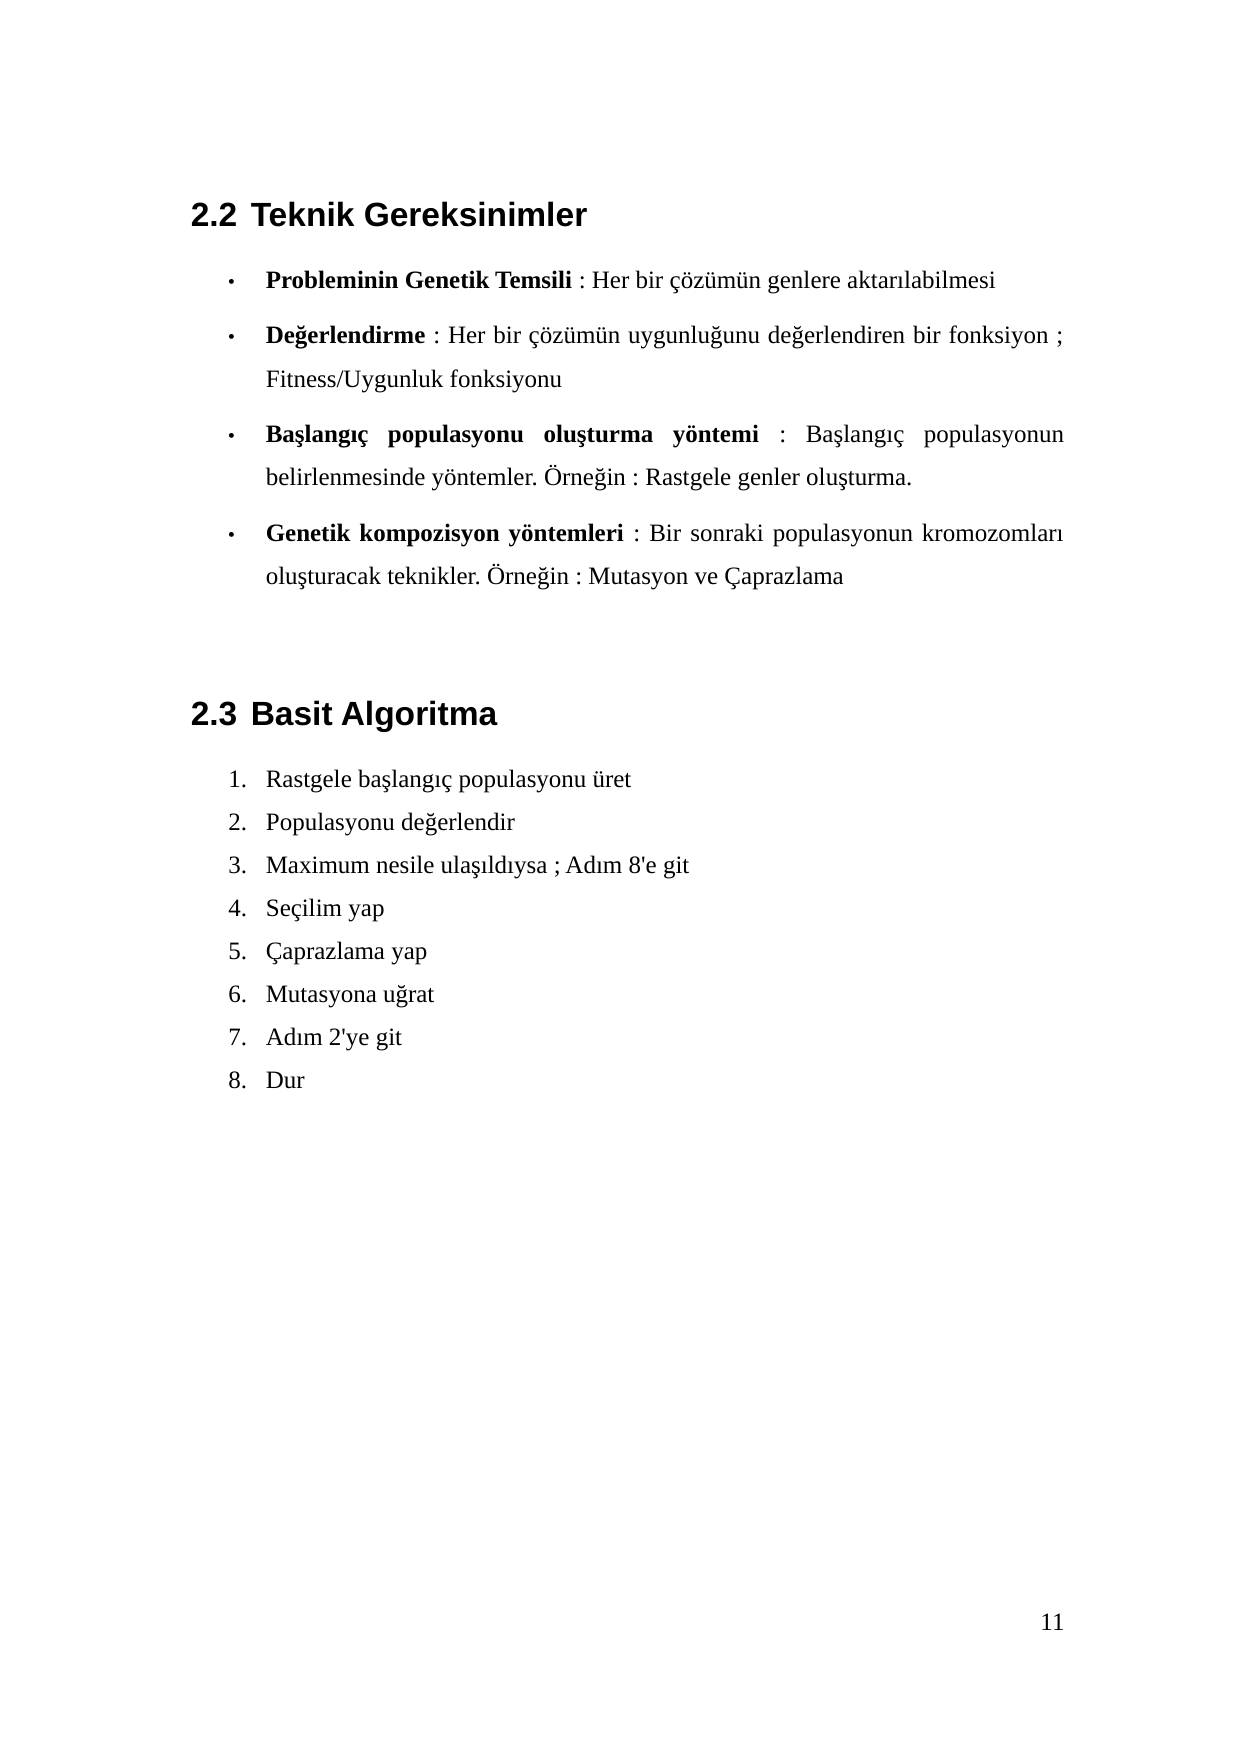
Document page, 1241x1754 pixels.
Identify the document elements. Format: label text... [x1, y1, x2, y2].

list Çaprazlama yap [228, 936, 1064, 965]
list Genetik kompozisyon yöntemleri : Bir sonraki populasyonun kromozomları oluşturacak teknikler. Örneğin : Mutasyon ve Çaprazlama [228, 518, 1064, 590]
list Adım 2'ye git [228, 1022, 1064, 1051]
list Populasyonu değerlendir [228, 807, 1064, 836]
list Rastgele başlangıç populasyonu üret [228, 764, 1064, 792]
subtitle Basit Algoritma [191, 693, 1064, 732]
list Değerlendirme : Her bir çözümün uygunluğunu değerlendiren bir fonksiyon ; Fitness/Uygunluk fonksiyonu [228, 321, 1064, 392]
subtitle Teknik Gereksinimler [191, 194, 1064, 233]
list Maximum nesile ulaşıldıysa ; Adım 8'e git [228, 850, 1064, 879]
list Başlangıç populasyonu oluşturma yöntemi : Başlangıç populasyonun belirlenmesinde yöntemler. Örneğin : Rastgele genler oluşturma. [228, 419, 1064, 491]
list Probleminin Genetik Temsili : Her bir çözümün genlere aktarılabilmesi [228, 265, 1064, 294]
list Seçilim yap [228, 893, 1064, 922]
list Dur [228, 1066, 1064, 1094]
list Mutasyona uğrat [228, 979, 1064, 1008]
